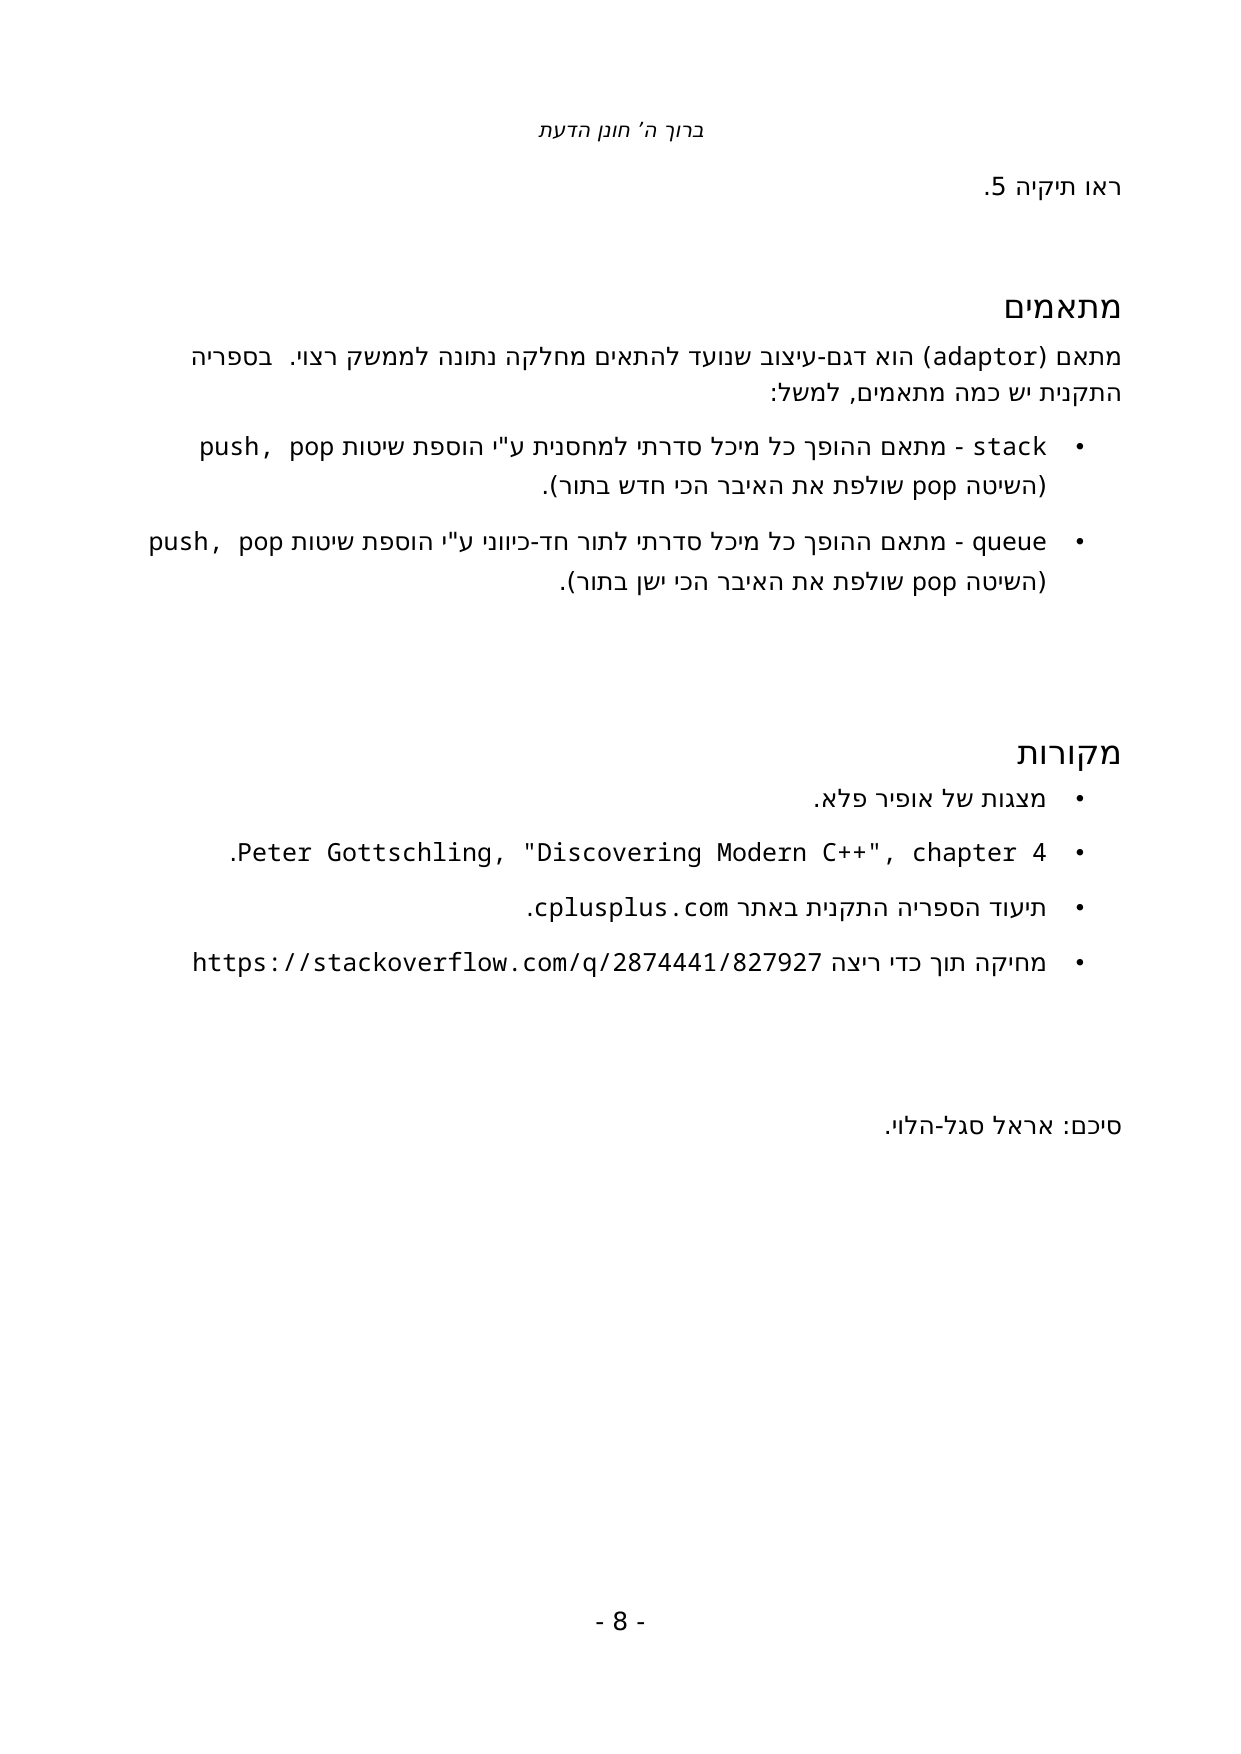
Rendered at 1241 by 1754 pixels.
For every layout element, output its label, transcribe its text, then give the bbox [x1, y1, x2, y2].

subtitle מקורות [118, 733, 1122, 772]
list מצגות של אופיר פלא. [118, 784, 1084, 814]
text ראו תיקיה 5. [118, 172, 1122, 201]
subtitle מתאמים [118, 287, 1122, 326]
list stack - מתאם ההופך כל מיכל סדרתי למחסנית ע"י הוספת שיטות push, pop (השיטה pop שולפת את האיבר הכי חדש בתור). [118, 428, 1084, 502]
text מתאם (adaptor) הוא דגם-עיצוב שנועד להתאים מחלקה נתונה לממשק רצוי. בספריה התקנית יש כמה מתאמים, למשל: [118, 339, 1122, 408]
list Peter Gottschling, "Discovering Modern C++", chapter 4. [118, 834, 1084, 868]
text סיכם: אראל סגל-הלוי. [118, 1111, 1122, 1140]
list queue - מתאם ההופך כל מיכל סדרתי לתור חד-כיווני ע"י הוספת שיטות push, pop (השיטה pop שולפת את האיבר הכי ישן בתור). [118, 523, 1084, 597]
list מחיקה תוך כדי ריצה https://stackoverflow.com/q/2874441/827927 [118, 945, 1084, 979]
list תיעוד הספריה התקנית באתר cplusplus.com. [118, 889, 1084, 924]
